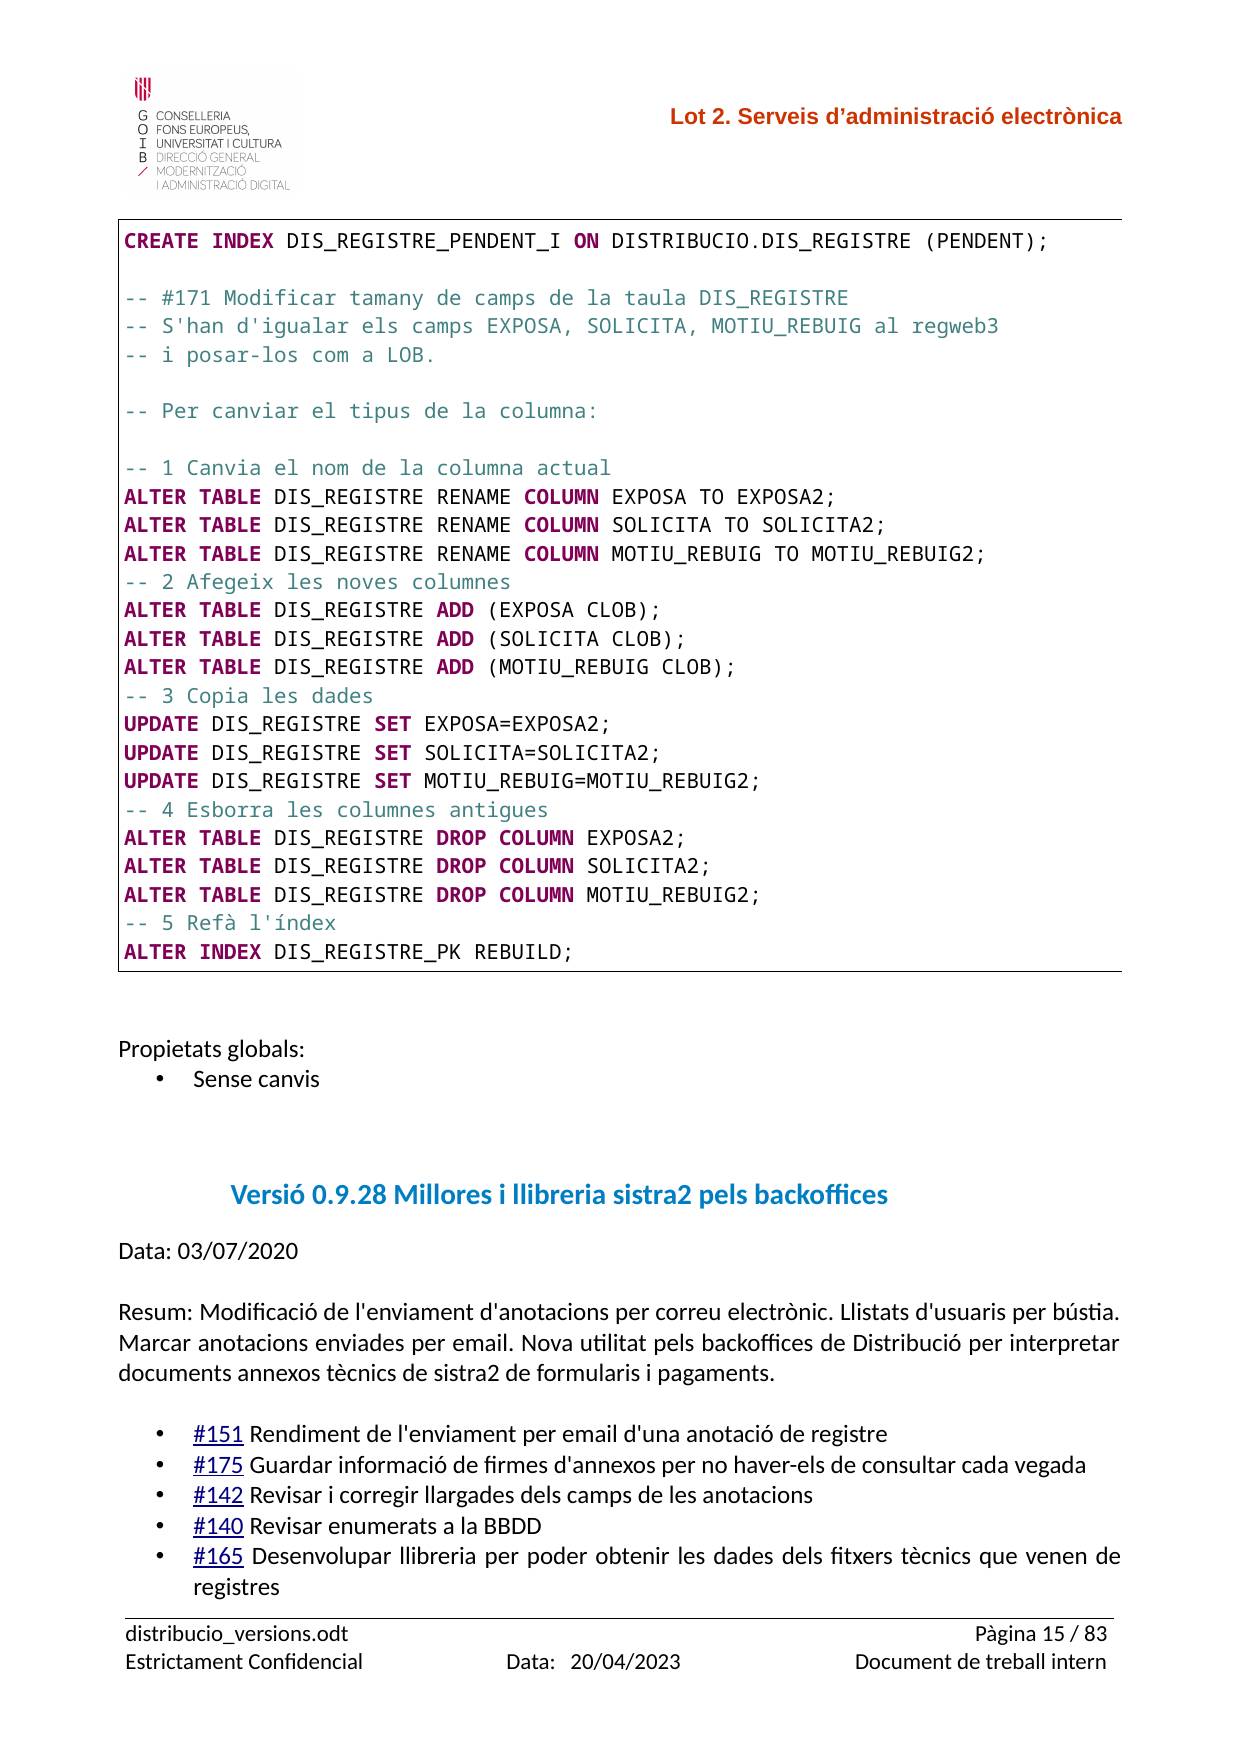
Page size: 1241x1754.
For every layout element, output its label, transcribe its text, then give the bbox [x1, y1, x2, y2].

list #151 Rendiment de l'enviament per email d'una anotació de registre [156, 1418, 1122, 1449]
text Data: 03/07/2020 [118, 1235, 1122, 1266]
subtitle Versió 0.9.28 Millores i llibreria sistra2 pels backoffices [153, 1176, 1122, 1211]
list #140 Revisar enumerats a la BBDD [156, 1510, 1122, 1540]
table_header CREATE INDEX DIS_REGISTRE_PENDENT_I ON DISTRIBUCIO.DIS_REGISTRE (PENDENT); -- #171 Modificar tamany de camps de la taula DIS_REGISTRE -- S'han d'igualar els camps EXPOSA, SOLICITA, MOTIU_REBUIG al regweb3 -- i posar-los com a LOB. -- Per canviar el tipus de la columna: -- 1 Canvia el nom de la columna actual ALTER TABLE DIS_REGISTRE RENAME COLUMN EXPOSA TO EXPOSA2; ALTER TABLE DIS_REGISTRE RENAME COLUMN SOLICITA TO SOLICITA2; ALTER TABLE DIS_REGISTRE RENAME COLUMN MOTIU_REBUIG TO MOTIU_REBUIG2; -- 2 Afegeix les noves columnes ALTER TABLE DIS_REGISTRE ADD (EXPOSA CLOB); ALTER TABLE DIS_REGISTRE ADD (SOLICITA CLOB); ALTER TABLE DIS_REGISTRE ADD (MOTIU_REBUIG CLOB); -- 3 Copia les dades UPDATE DIS_REGISTRE SET EXPOSA=EXPOSA2; UPDATE DIS_REGISTRE SET SOLICITA=SOLICITA2; UPDATE DIS_REGISTRE SET MOTIU_REBUIG=MOTIU_REBUIG2; -- 4 Esborra les columnes antigues ALTER TABLE DIS_REGISTRE DROP COLUMN EXPOSA2; ALTER TABLE DIS_REGISTRE DROP COLUMN SOLICITA2; ALTER TABLE DIS_REGISTRE DROP COLUMN MOTIU_REBUIG2; -- 5 Refà l'índex ALTER INDEX DIS_REGISTRE_PK REBUILD; [119, 220, 1122, 971]
list #175 Guardar informació de firmes d'annexos per no haver-els de consultar cada vegada [156, 1449, 1122, 1479]
text Propietats globals: [118, 1033, 1122, 1064]
picture [126, 70, 299, 197]
list #165 Desenvolupar llibreria per poder obtenir les dades dels fitxers tècnics que venen de registres [156, 1540, 1122, 1601]
list Sense canvis [156, 1064, 1122, 1094]
text Resum: Modificació de l'enviament d'anotacions per correu electrònic. Llistats d'usuaris per bústia. Marcar anotacions enviades per email. Nova utilitat pels backoffices de Distribució per interpretar documents annexos tècnics de sistra2 de formularis i pagaments. [118, 1296, 1122, 1388]
list #142 Revisar i corregir llargades dels camps de les anotacions [156, 1479, 1122, 1510]
